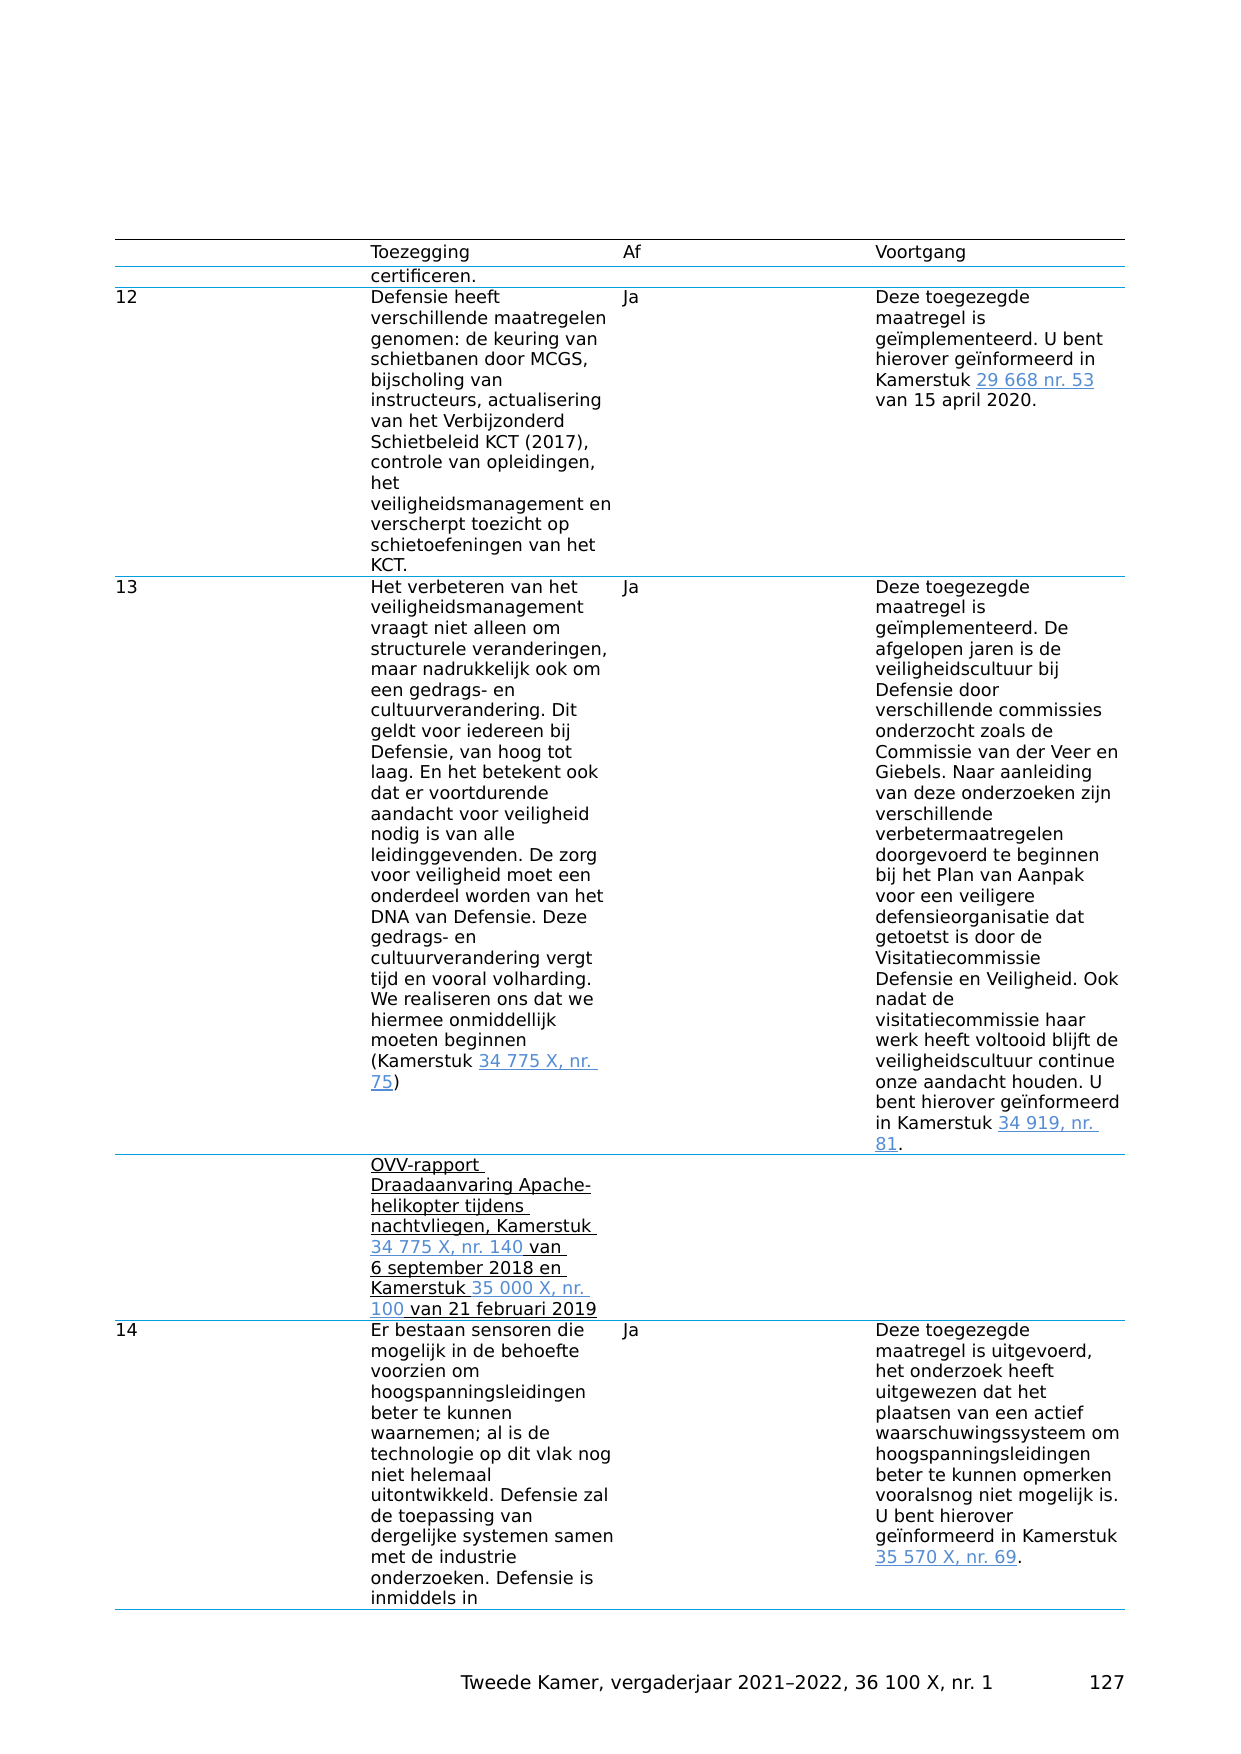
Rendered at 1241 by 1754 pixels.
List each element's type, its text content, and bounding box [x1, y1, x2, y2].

table_cell [620, 267, 872, 287]
table_cell Voortgang [872, 240, 1125, 266]
table_cell Deze toegezegde maatregel is geïmplementeerd. U bent hierover geïnformeerd in Kamerstuk 29 668 nr. 53 van 15 april 2020. [872, 288, 1125, 576]
table_cell [115, 267, 367, 287]
table_cell Af [620, 240, 872, 266]
table_cell [620, 1155, 872, 1319]
table_cell [872, 1155, 1125, 1319]
table_cell [115, 1155, 367, 1319]
table_cell 14 [115, 1321, 367, 1609]
table_cell Ja [620, 1321, 872, 1609]
table_cell 13 [115, 577, 367, 1154]
table_cell 12 [115, 288, 367, 576]
table_cell [872, 267, 1125, 287]
table_header Tabel 49 Opvolging toegezegde maatregelen naar aanleiding van aanbevelingen Onderzoeksraad voor Veiligheid (OvV) en Inspectie Veiligheid Defensie (IVD) [115, 191, 1125, 239]
table_cell Deze toegezegde maatregel is uitgevoerd, het onderzoek heeft uitgewezen dat het plaatsen van een actief waarschuwingssysteem om hoogspanningsleidingen beter te kunnen opmerken vooralsnog niet mogelijk is. U bent hierover geïnformeerd in Kamerstuk 35 570 X, nr. 69. [872, 1321, 1125, 1609]
table_cell Ja [620, 577, 872, 1154]
table_cell Ja [620, 288, 872, 576]
table_cell Deze toegezegde maatregel is geïmplementeerd. De afgelopen jaren is de veiligheidscultuur bij Defensie door verschillende commissies onderzocht zoals de Commissie van der Veer en Giebels. Naar aanleiding van deze onderzoeken zijn verschillende verbetermaatregelen doorgevoerd te beginnen bij het Plan van Aanpak voor een veiligere defensieorganisatie dat getoetst is door de Visitatiecommissie Defensie en Veiligheid. Ook nadat de visitatiecommissie haar werk heeft voltooid blijft de veiligheidscultuur continue onze aandacht houden. U bent hierover geïnformeerd in Kamerstuk 34 919, nr. 81. [872, 577, 1125, 1154]
table_cell [115, 240, 367, 266]
table_cell Het verbeteren van het veiligheidsmanagement vraagt niet alleen om structurele veranderingen, maar nadrukkelijk ook om een gedrags- en cultuurverandering. Dit geldt voor iedereen bij Defensie, van hoog tot laag. En het betekent ook dat er voortdurende aandacht voor veiligheid nodig is van alle leidinggevenden. De zorg voor veiligheid moet een onderdeel worden van het DNA van Defensie. Deze gedrags- en cultuurverandering vergt tijd en vooral volharding. We realiseren ons dat we hiermee onmiddellijk moeten beginnen (Kamerstuk 34 775 X, nr. 75) [368, 577, 620, 1154]
table_cell Defensie heeft verschillende maatregelen genomen: de keuring van schietbanen door MCGS, bijscholing van instructeurs, actualisering van het Verbijzonderd Schietbeleid KCT (2017), controle van opleidingen, het veiligheidsmanagement en verscherpt toezicht op schietoefeningen van het KCT. [368, 288, 620, 576]
table_cell Toezegging [368, 240, 620, 266]
table_cell certificeren. [368, 267, 620, 287]
table_cell Er bestaan sensoren die mogelijk in de behoefte voorzien om hoogspanningsleidingen beter te kunnen waarnemen; al is de technologie op dit vlak nog niet helemaal uitontwikkeld. Defensie zal de toepassing van dergelijke systemen samen met de industrie onderzoeken. Defensie is inmiddels in [368, 1321, 620, 1609]
table_cell OVV-rapport Draadaanvaring Apache-helikopter tijdens nachtvliegen, Kamerstuk 34 775 X, nr. 140 van 6 september 2018 en Kamerstuk 35 000 X, nr. 100 van 21 februari 2019 [368, 1155, 620, 1319]
